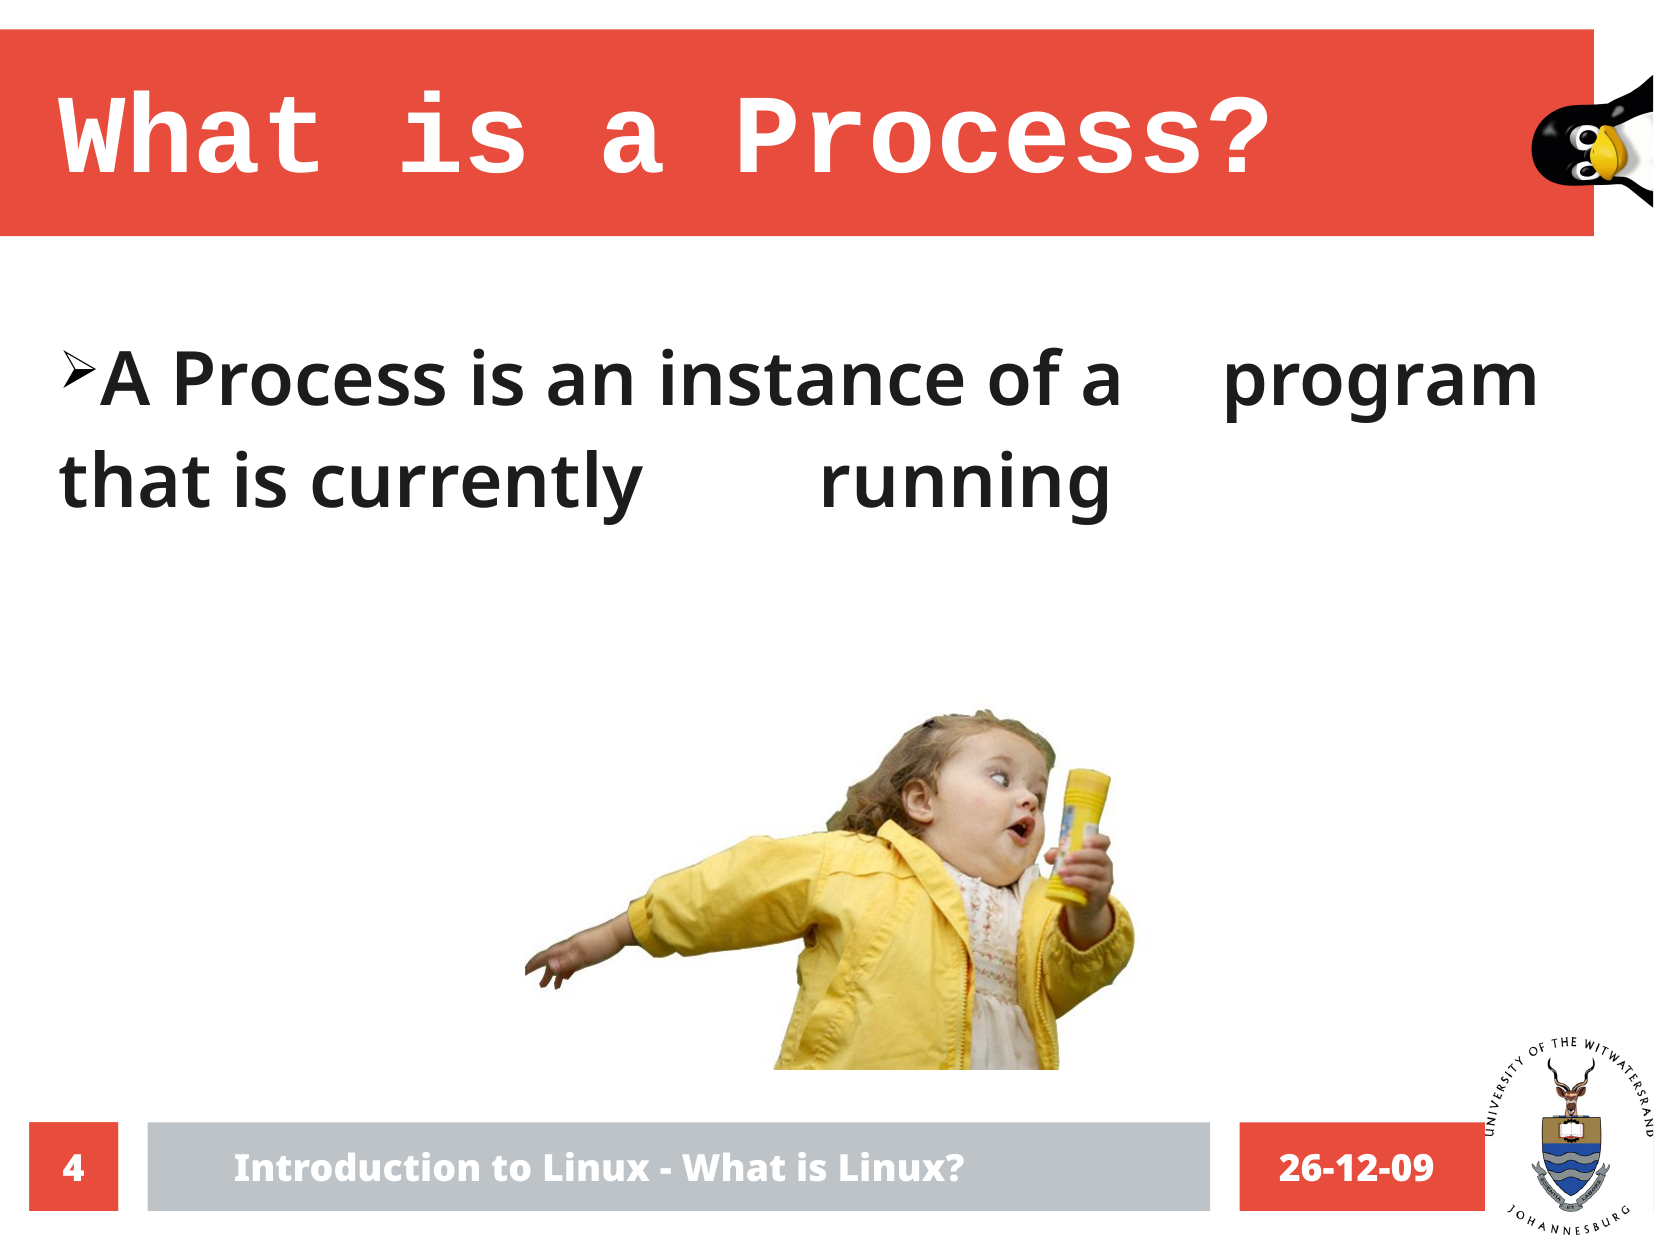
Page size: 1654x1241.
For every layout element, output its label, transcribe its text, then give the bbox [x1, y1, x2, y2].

picture [1485, 1037, 1654, 1235]
list A Process is an instance of a program that is currently running [58, 324, 1565, 1093]
picture [524, 536, 1325, 1070]
picture [1514, 23, 1654, 276]
title What is a Process? [58, 59, 1594, 207]
